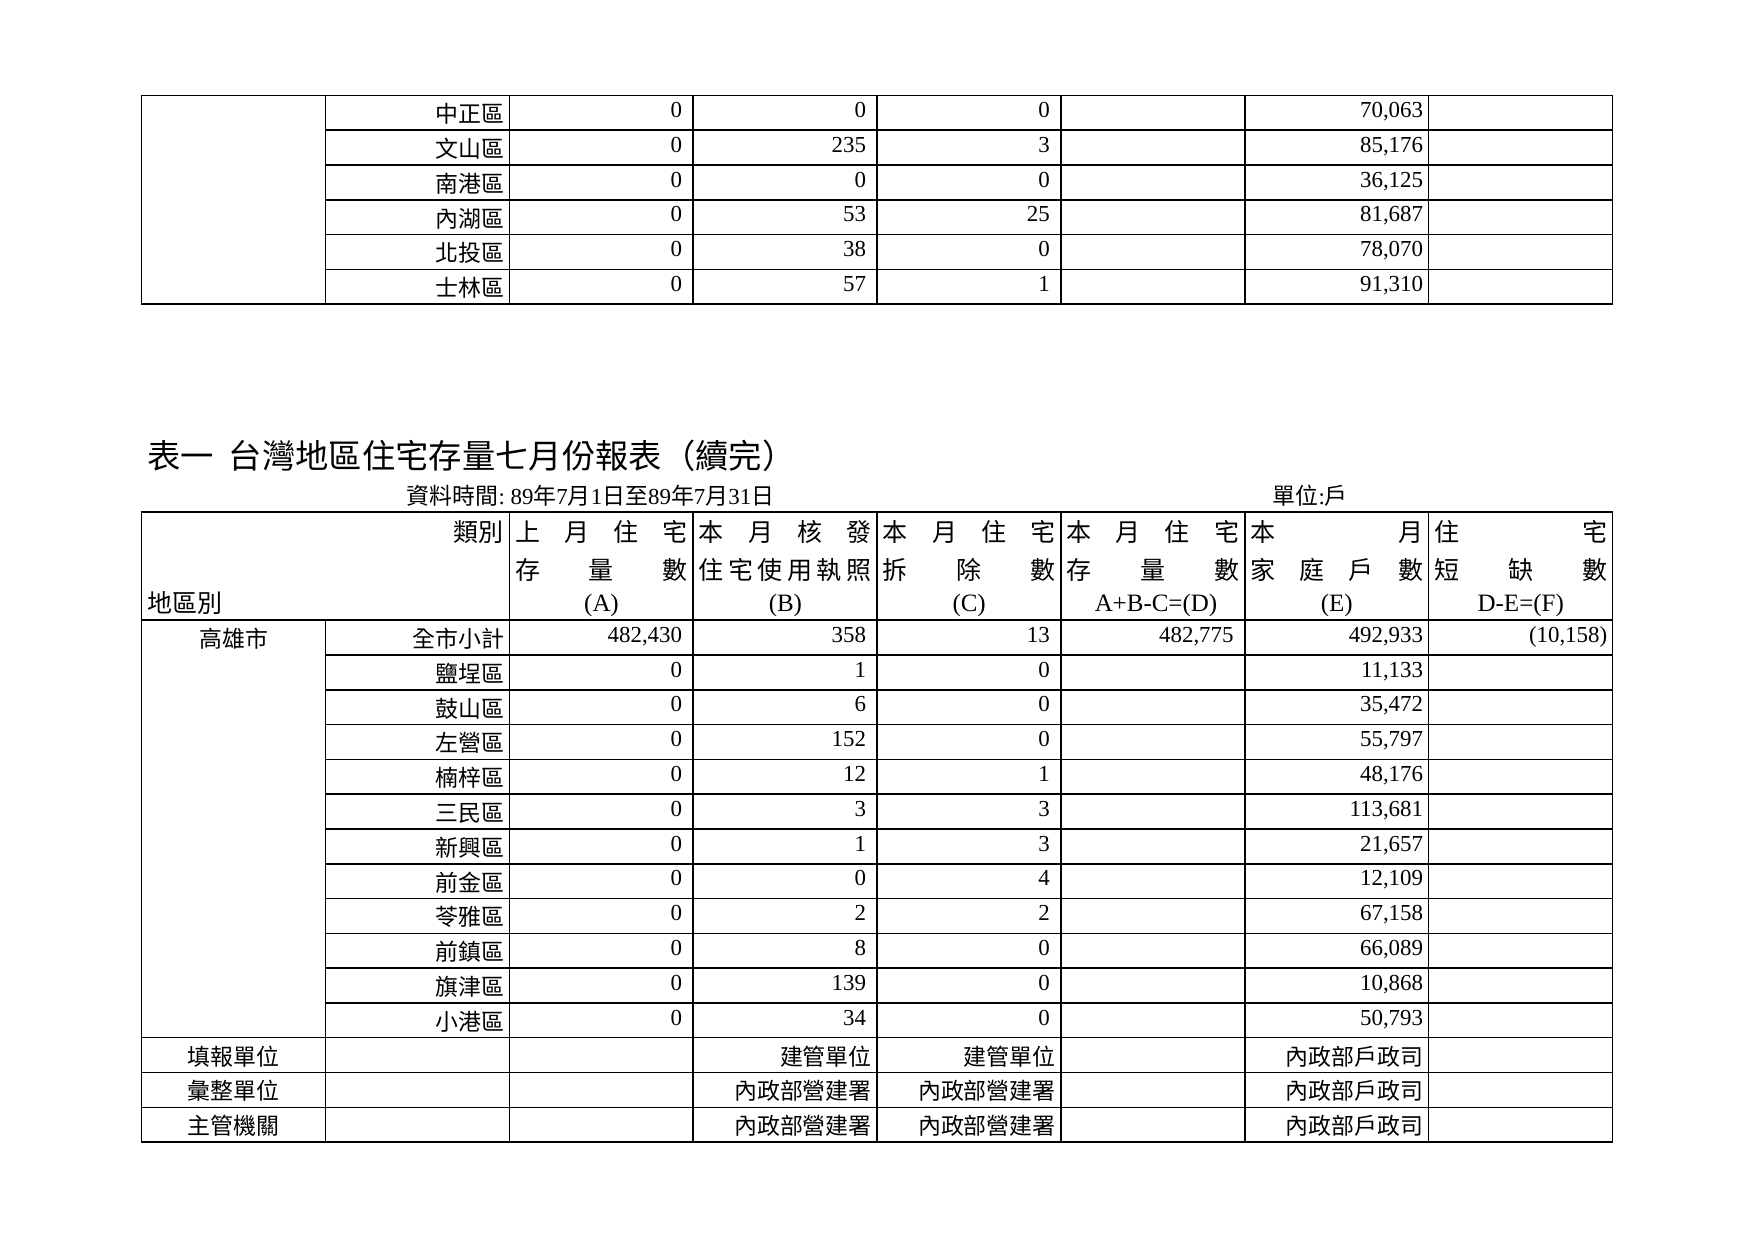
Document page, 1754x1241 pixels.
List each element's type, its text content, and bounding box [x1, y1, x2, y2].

table_cell 36,125 [1246, 166, 1428, 199]
table_cell 3 [878, 131, 1060, 164]
table_cell 1 [878, 760, 1060, 793]
table_cell 表一 台灣地區住宅存量七月份報表（續完） [142, 430, 1613, 478]
table_cell 建管單位 [694, 1038, 876, 1072]
table_cell 0 [878, 96, 1060, 129]
table_cell [142, 96, 325, 303]
table_cell 0 [510, 201, 692, 234]
table_cell 0 [510, 691, 692, 724]
table_cell [1062, 235, 1244, 268]
table_cell [1061, 336, 1245, 367]
table_cell [326, 1073, 509, 1106]
table_cell (B) [694, 587, 876, 619]
table_cell [1245, 367, 1428, 398]
table_cell 66,089 [1246, 934, 1428, 967]
table_cell 0 [510, 235, 692, 268]
table_cell 81,687 [1246, 201, 1428, 234]
table_cell 內政部戶政司 [1246, 1073, 1428, 1106]
table_cell 48,176 [1246, 760, 1428, 793]
table_cell (E) [1246, 587, 1428, 619]
table_cell 全市小計 [326, 621, 509, 654]
table_cell [1429, 1038, 1612, 1072]
table_cell 3 [694, 795, 876, 828]
table_cell 三民區 [326, 795, 509, 828]
table_cell 13 [878, 621, 1060, 654]
table_cell 11,133 [1246, 656, 1428, 689]
table_cell 0 [694, 865, 876, 898]
table_cell 35,472 [1246, 691, 1428, 724]
table_cell [1429, 96, 1612, 129]
table_cell [1429, 795, 1612, 828]
table_cell 鼓山區 [326, 691, 509, 724]
table_cell 12 [694, 760, 876, 793]
table_cell 苓雅區 [326, 899, 509, 932]
table_cell [1429, 1004, 1612, 1037]
table_cell 本月 [1246, 513, 1428, 549]
table_cell 內政部營建署 [878, 1108, 1060, 1141]
table_cell 85,176 [1246, 131, 1428, 164]
table_cell 住宅 [1429, 513, 1612, 549]
table_cell 北投區 [326, 235, 509, 268]
table_cell 資料時間: 89年7月1日至89年7月31日 單位:戶 [142, 478, 1613, 511]
table_cell [1429, 305, 1613, 336]
table_cell 高雄市 [142, 621, 325, 1037]
table_cell [877, 336, 1061, 367]
table_cell 0 [510, 725, 692, 758]
table_cell (A) [510, 587, 692, 619]
table_cell [1429, 691, 1612, 724]
table_cell [1429, 367, 1613, 398]
table_cell [1062, 96, 1244, 129]
table_cell [1062, 270, 1244, 303]
table_cell [1429, 760, 1612, 793]
table_cell [1061, 305, 1245, 336]
table_cell [509, 399, 693, 430]
table_cell 235 [694, 131, 876, 164]
table_cell 0 [878, 691, 1060, 724]
table_cell 上月住宅 [510, 513, 692, 549]
table_cell 2 [878, 899, 1060, 932]
table_cell 前金區 [326, 865, 509, 898]
table_cell 0 [878, 725, 1060, 758]
table_cell [326, 1038, 509, 1072]
table_cell 主管機關 [142, 1108, 325, 1141]
table_cell [1062, 969, 1244, 1002]
table_cell [325, 336, 509, 367]
table_cell 內湖區 [326, 201, 509, 234]
table_cell [142, 336, 325, 367]
table_cell [1245, 399, 1428, 430]
table_cell [1245, 305, 1428, 336]
table_cell [1062, 1038, 1244, 1072]
table_cell 1 [694, 656, 876, 689]
table_cell 0 [510, 656, 692, 689]
table_cell [1429, 1073, 1612, 1106]
table_cell [142, 305, 325, 336]
table_cell [1062, 725, 1244, 758]
table_cell [693, 399, 877, 430]
table_cell 3 [878, 830, 1060, 863]
table_cell 家庭戶數 [1246, 549, 1428, 587]
table_cell [1062, 830, 1244, 863]
table_cell [693, 367, 877, 398]
table_cell 拆除數 [878, 549, 1060, 587]
table_cell A+B-C=(D) [1062, 587, 1244, 619]
table_cell [1429, 270, 1612, 303]
table_cell [510, 1038, 692, 1072]
table_cell 482,775 [1062, 621, 1244, 654]
table_cell 21,657 [1246, 830, 1428, 863]
table_cell [1429, 166, 1612, 199]
table_cell 0 [510, 270, 692, 303]
table_cell [1429, 656, 1612, 689]
table_cell [1062, 1004, 1244, 1037]
table_cell 鹽埕區 [326, 656, 509, 689]
table_cell 0 [510, 131, 692, 164]
table_cell 0 [878, 969, 1060, 1002]
table_cell 0 [510, 865, 692, 898]
table_cell 內政部營建署 [694, 1108, 876, 1141]
table_cell 南港區 [326, 166, 509, 199]
table_cell 旗津區 [326, 969, 509, 1002]
table_cell 2 [694, 899, 876, 932]
table_cell [1062, 934, 1244, 967]
table_cell [1429, 399, 1613, 430]
table_cell 0 [694, 166, 876, 199]
table_cell 139 [694, 969, 876, 1002]
table_cell [1062, 760, 1244, 793]
table_cell 38 [694, 235, 876, 268]
table_cell 士林區 [326, 270, 509, 303]
table_cell 彙整單位 [142, 1073, 325, 1106]
table_cell 中正區 [326, 96, 509, 129]
table_cell 55,797 [1246, 725, 1428, 758]
table_cell [1062, 1108, 1244, 1141]
table_cell [1429, 969, 1612, 1002]
table_cell [877, 305, 1061, 336]
table_cell [1062, 899, 1244, 932]
table_cell [1062, 795, 1244, 828]
table_cell [509, 367, 693, 398]
table_cell 1 [878, 270, 1060, 303]
table_cell [1429, 201, 1612, 234]
table_cell 12,109 [1246, 865, 1428, 898]
table_cell 482,430 [510, 621, 692, 654]
table_cell D-E=(F) [1429, 587, 1612, 619]
table_cell [1429, 131, 1612, 164]
table_cell 67,158 [1246, 899, 1428, 932]
table_cell 57 [694, 270, 876, 303]
table_cell 358 [694, 621, 876, 654]
table_cell 建管單位 [878, 1038, 1060, 1072]
table_cell [1429, 865, 1612, 898]
table_cell 1 [694, 830, 876, 863]
table_cell [877, 367, 1061, 398]
table_cell 3 [878, 795, 1060, 828]
table_cell [1245, 336, 1428, 367]
table_cell [325, 367, 509, 398]
table_cell 0 [694, 96, 876, 129]
table_cell 楠梓區 [326, 760, 509, 793]
table_cell 存量數 [510, 549, 692, 587]
table_cell [1062, 865, 1244, 898]
table_cell 本月住宅 [878, 513, 1060, 549]
table_cell [693, 336, 877, 367]
table_cell 78,070 [1246, 235, 1428, 268]
table_cell [325, 305, 509, 336]
table_cell 類別 地區別 [142, 513, 509, 619]
table_cell 0 [878, 934, 1060, 967]
table_cell [1062, 166, 1244, 199]
table_cell (C) [878, 587, 1060, 619]
table_cell [1429, 1108, 1612, 1141]
table_cell 住宅使用執照 [694, 549, 876, 587]
table_cell 0 [878, 166, 1060, 199]
table_cell [1429, 725, 1612, 758]
table_cell [509, 336, 693, 367]
table_cell 152 [694, 725, 876, 758]
table_cell 新興區 [326, 830, 509, 863]
table_cell 0 [510, 166, 692, 199]
table_cell 0 [510, 1004, 692, 1037]
table_cell 53 [694, 201, 876, 234]
table_cell 0 [878, 656, 1060, 689]
table_cell 0 [510, 96, 692, 129]
table_cell 91,310 [1246, 270, 1428, 303]
table_cell [1429, 336, 1613, 367]
table_cell 文山區 [326, 131, 509, 164]
table_cell 內政部營建署 [694, 1073, 876, 1106]
table_cell [1429, 830, 1612, 863]
table_cell 6 [694, 691, 876, 724]
table_cell 50,793 [1246, 1004, 1428, 1037]
table_cell 填報單位 [142, 1038, 325, 1072]
table_cell [509, 305, 693, 336]
table_cell 10,868 [1246, 969, 1428, 1002]
table_cell [1429, 899, 1612, 932]
table_cell (10,158) [1429, 621, 1612, 654]
table_cell 本月核發 [694, 513, 876, 549]
table_cell [693, 305, 877, 336]
table_cell [1062, 131, 1244, 164]
table_cell 25 [878, 201, 1060, 234]
table_cell [1061, 399, 1245, 430]
table_cell [1062, 201, 1244, 234]
table_cell 內政部戶政司 [1246, 1108, 1428, 1141]
table_cell 8 [694, 934, 876, 967]
table_cell [1429, 235, 1612, 268]
table_cell 內政部戶政司 [1246, 1038, 1428, 1072]
table_cell 4 [878, 865, 1060, 898]
table_cell 前鎮區 [326, 934, 509, 967]
table_cell [142, 367, 325, 398]
table_cell 70,063 [1246, 96, 1428, 129]
table_cell 0 [510, 899, 692, 932]
table_cell [142, 399, 325, 430]
table_cell 0 [878, 235, 1060, 268]
table_cell 0 [510, 969, 692, 1002]
table_cell 內政部營建署 [878, 1073, 1060, 1106]
table_cell 存量數 [1062, 549, 1244, 587]
table_cell [877, 399, 1061, 430]
table_cell 0 [510, 830, 692, 863]
table_cell 0 [510, 795, 692, 828]
table_cell 0 [510, 934, 692, 967]
table_cell [510, 1073, 692, 1106]
table_cell [510, 1108, 692, 1141]
table_cell 0 [510, 760, 692, 793]
table_cell 小港區 [326, 1004, 509, 1037]
table_cell [1429, 934, 1612, 967]
table_cell 0 [878, 1004, 1060, 1037]
table_cell 本月住宅 [1062, 513, 1244, 549]
table_cell [1061, 367, 1245, 398]
table_cell [1062, 1073, 1244, 1106]
table_cell [325, 399, 509, 430]
table_cell [1062, 656, 1244, 689]
table_cell [1062, 691, 1244, 724]
table_cell 左營區 [326, 725, 509, 758]
table_cell 34 [694, 1004, 876, 1037]
table_cell [326, 1108, 509, 1141]
table_cell 492,933 [1246, 621, 1428, 654]
table_cell 113,681 [1246, 795, 1428, 828]
table_cell 短缺數 [1429, 549, 1612, 587]
